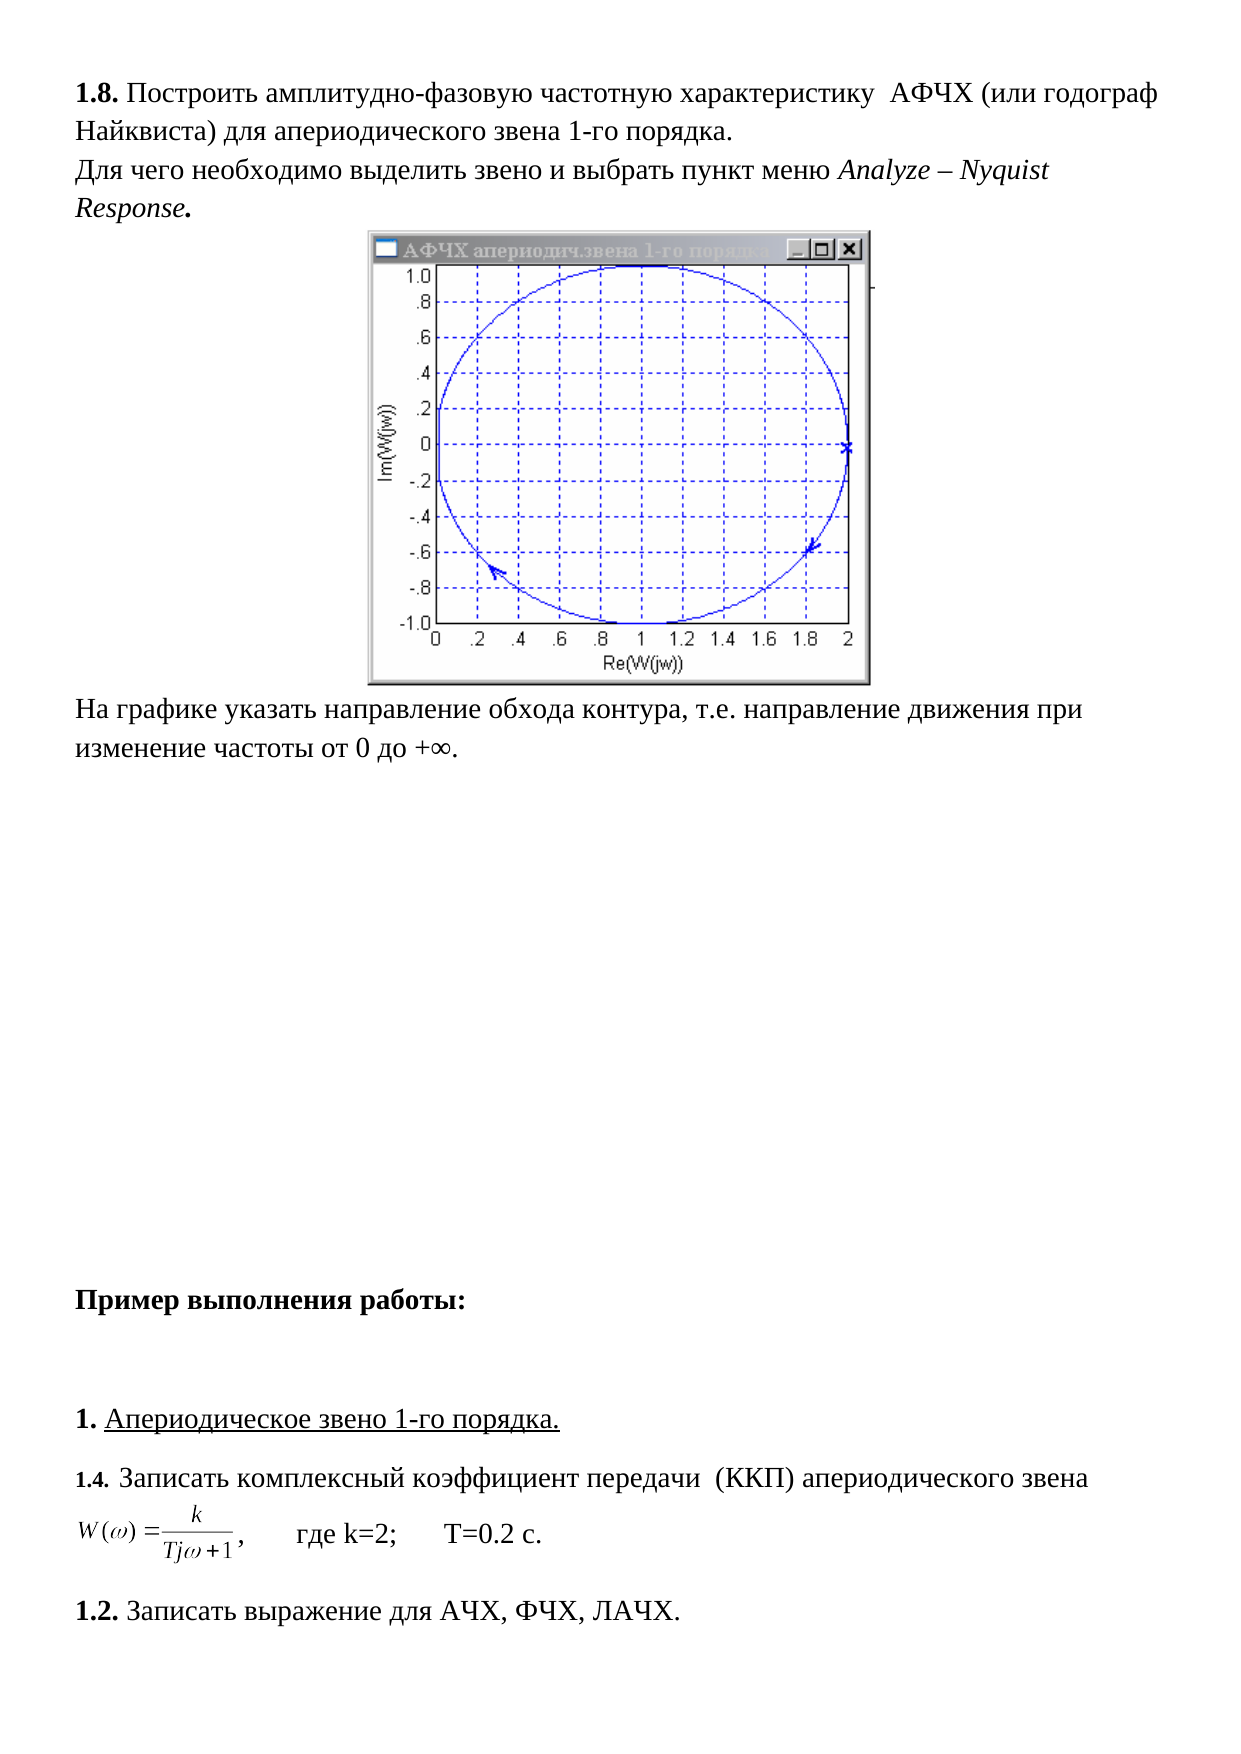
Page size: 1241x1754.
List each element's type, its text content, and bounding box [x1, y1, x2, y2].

text 1. Апериодическое звено 1-го порядка. [75, 1401, 1165, 1434]
text На графике указать направление обхода контура, т.е. направление движения при изменение частоты от 0 до +∞. [75, 692, 1165, 764]
text Для чего необходимо выделить звено и выбрать пункт меню Analyze – Nyquist Response. [75, 152, 1165, 224]
text Пример выполнения работы: [75, 1282, 1165, 1316]
list Записать комплексный коэффициент передачи (ККП) апериодического звена [75, 1460, 1165, 1494]
text 1.2. Записать выражение для АЧХ, ФЧХ, ЛАЧХ. [75, 1593, 1165, 1627]
text 1.8. Построить амплитудно-фазовую частотную характеристику АФЧХ (или годограф Найквиста) для апериодического звена 1-го порядка. [75, 75, 1165, 147]
text , где k=2; T=0.2 c. [75, 1499, 1165, 1568]
picture [365, 229, 875, 687]
